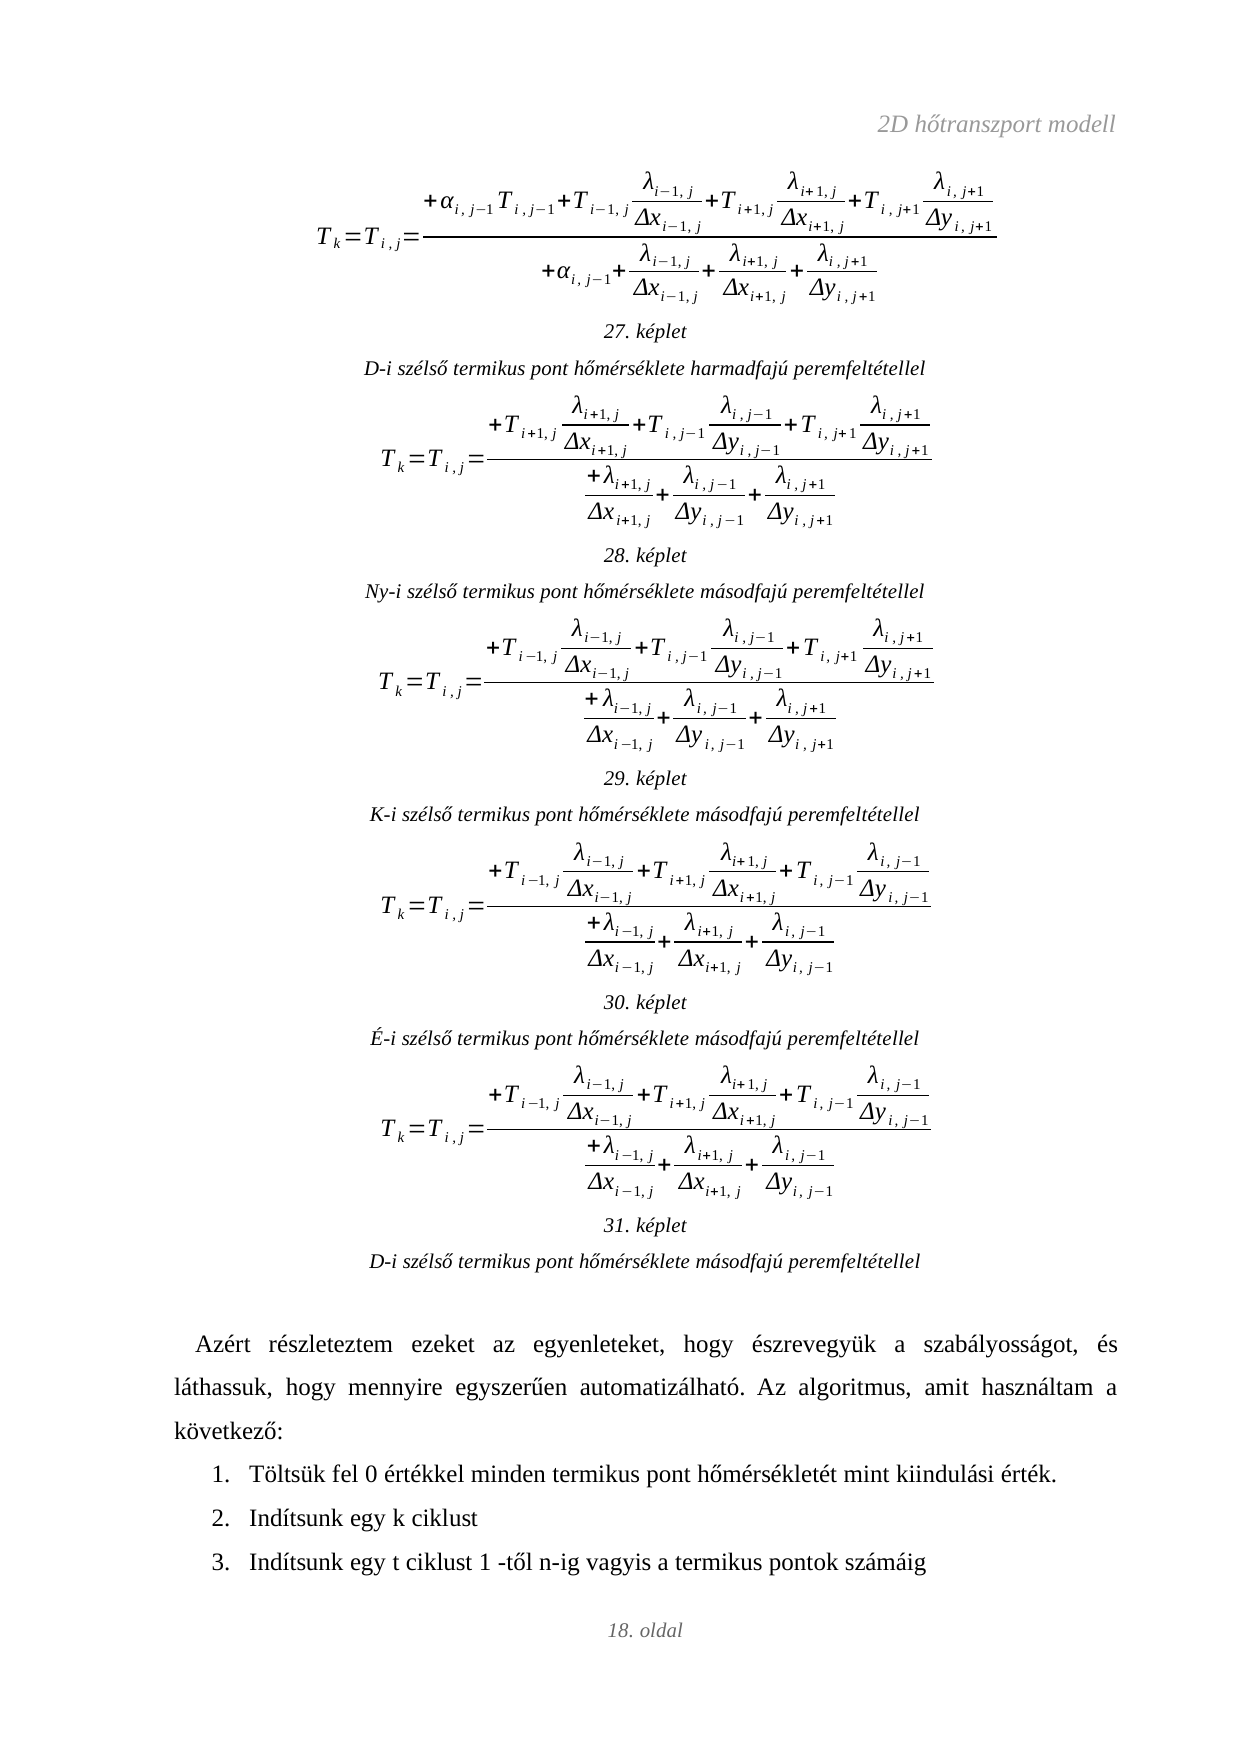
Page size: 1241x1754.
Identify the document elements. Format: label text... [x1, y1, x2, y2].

text 28. képlet [174, 543, 1118, 567]
text D-i szélső termikus pont hőmérséklete harmadfajú peremfeltétellel [174, 355, 1118, 379]
text 31. képlet [174, 1213, 1118, 1237]
list Indítsunk egy k ciklust [211, 1503, 1118, 1532]
text Ny-i szélső termikus pont hőmérséklete másodfajú peremfeltétellel [174, 579, 1118, 603]
text É-i szélső termikus pont hőmérséklete másodfajú peremfeltétellel [174, 1026, 1118, 1050]
text 27. képlet [174, 319, 1118, 343]
text 30. képlet [174, 989, 1118, 1014]
text 29. képlet [174, 766, 1118, 790]
list Töltsük fel 0 értékkel minden termikus pont hőmérsékletét mint kiindulási érték. [211, 1459, 1118, 1488]
text Azért részleteztem ezeket az egyenleteket, hogy észrevegyük a szabályosságot, és láthassuk, hogy mennyire egyszerűen automatizálható. Az algoritmus, amit használtam a következő: [174, 1329, 1118, 1445]
list Indítsunk egy t ciklust 1 -től n-ig vagyis a termikus pontok számáig [211, 1546, 1118, 1575]
text K-i szélső termikus pont hőmérséklete másodfajú peremfeltétellel [174, 802, 1118, 826]
text D-i szélső termikus pont hőmérséklete másodfajú peremfeltétellel [174, 1249, 1118, 1273]
